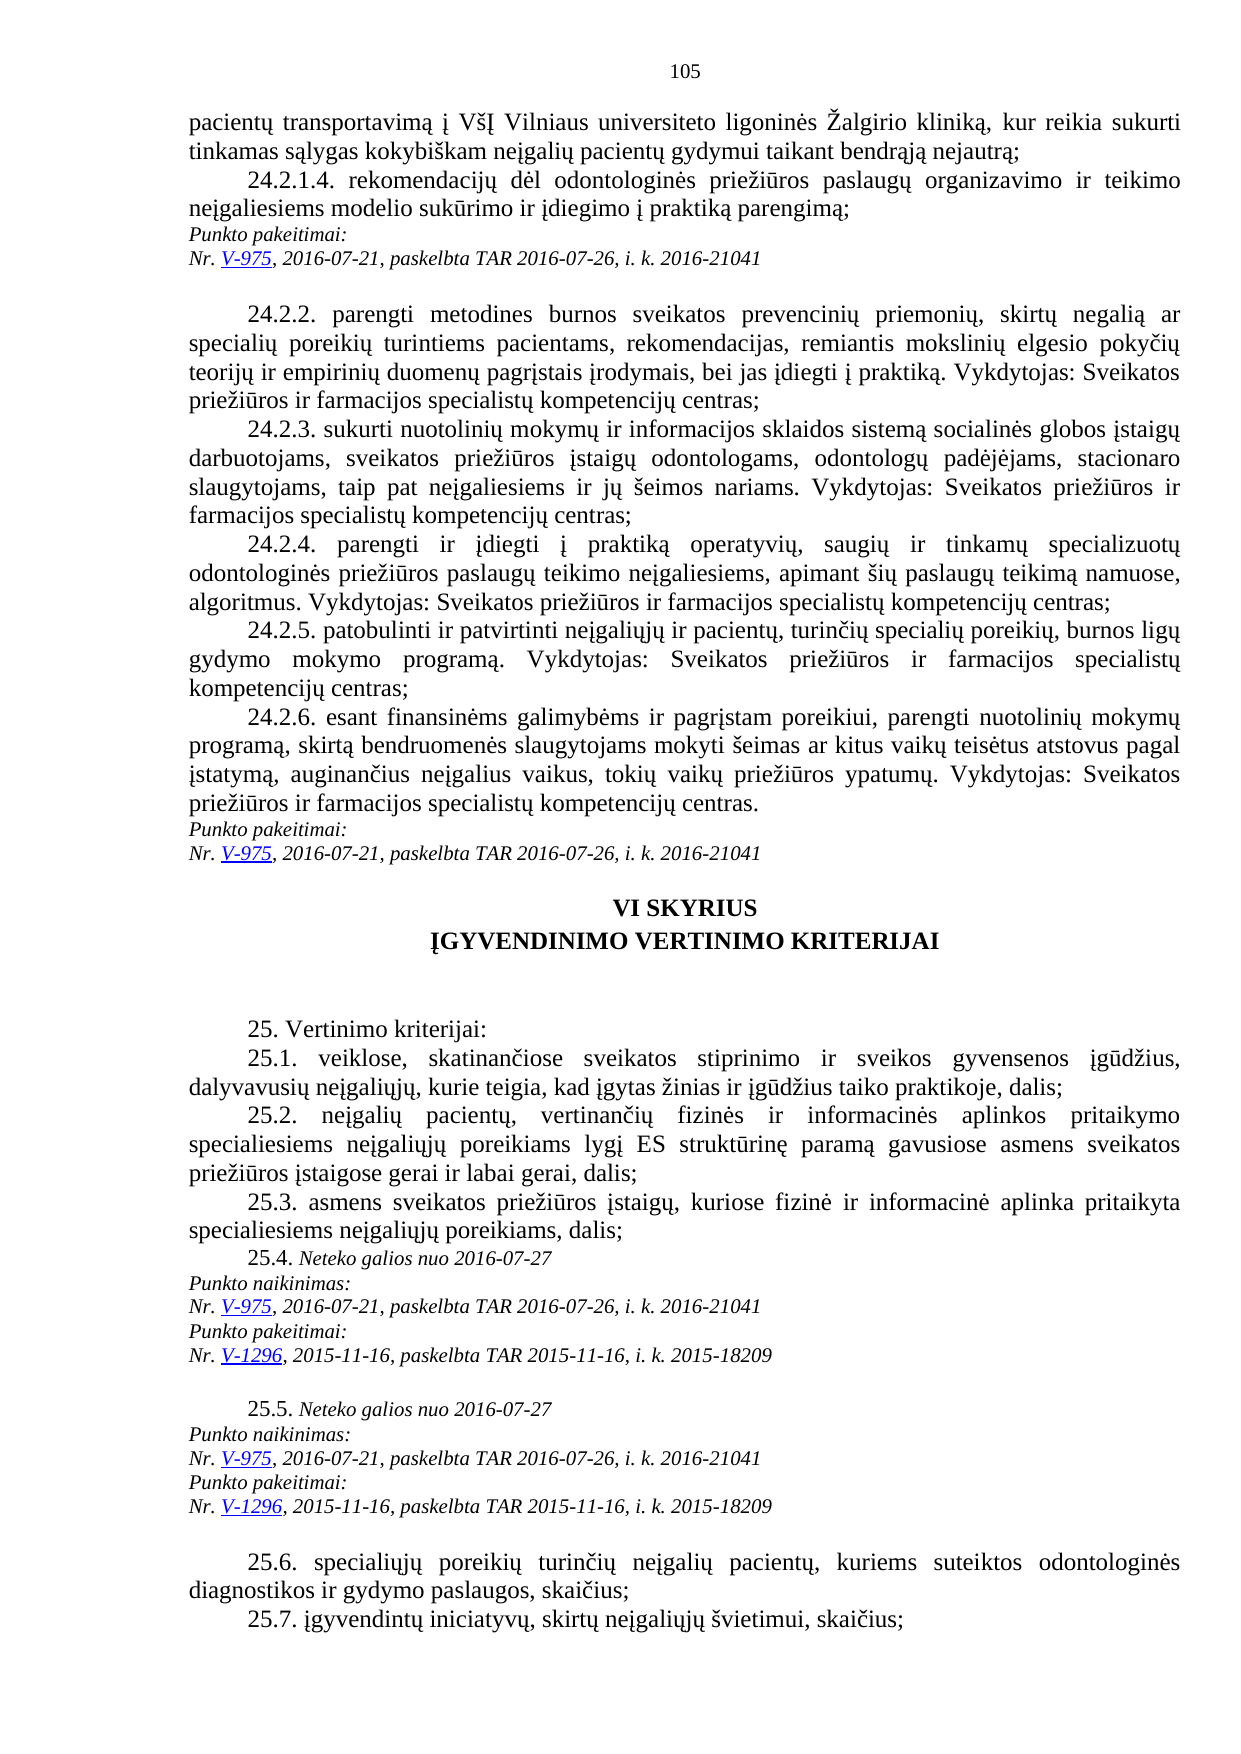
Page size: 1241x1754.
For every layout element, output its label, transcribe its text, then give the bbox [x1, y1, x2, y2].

text 25.6. specialiųjų poreikių turinčių neįgalių pacientų, kuriems suteiktos odontologinės diagnostikos ir gydymo paslaugos, skaičius; [188, 1547, 1181, 1604]
text Nr. V-975, 2016-07-21, paskelbta TAR 2016-07-26, i. k. 2016-21041 [188, 841, 1181, 865]
text 24.2.5. patobulinti ir patvirtinti neįgaliųjų ir pacientų, turinčių specialių poreikių, burnos ligų gydymo mokymo programą. Vykdytojas: Sveikatos priežiūros ir farmacijos specialistų kompetencijų centras; [188, 615, 1181, 702]
text 25.7. įgyvendintų iniciatyvų, skirtų neįgaliųjų švietimui, skaičius; [188, 1604, 1181, 1633]
text 25.5. Neteko galios nuo 2016-07-27 [188, 1395, 1181, 1422]
text 25.2. neįgalių pacientų, vertinančių fizinės ir informacinės aplinkos pritaikymo specialiesiems neįgaliųjų poreikiams lygį ES struktūrinę paramą gavusiose asmens sveikatos priežiūros įstaigose gerai ir labai gerai, dalis; [188, 1100, 1181, 1187]
text Nr. V-975, 2016-07-21, paskelbta TAR 2016-07-26, i. k. 2016-21041 [188, 1446, 1181, 1470]
text 24.2.1.4. rekomendacijų dėl odontologinės priežiūros paslaugų organizavimo ir teikimo neįgaliesiems modelio sukūrimo ir įdiegimo į praktiką parengimą; [188, 165, 1181, 222]
text 25. Vertinimo kriterijai: [247, 1014, 1181, 1043]
text 24.2.3. sukurti nuotolinių mokymų ir informacijos sklaidos sistemą socialinės globos įstaigų darbuotojams, sveikatos priežiūros įstaigų odontologams, odontologų padėjėjams, stacionaro slaugytojams, taip pat neįgaliesiems ir jų šeimos nariams. Vykdytojas: Sveikatos priežiūros ir farmacijos specialistų kompetencijų centras; [188, 414, 1181, 529]
text ĮGYVENDINIMO VERTINIMO KRITERIJAI [188, 926, 1181, 955]
text Punkto naikinimas: [188, 1422, 1181, 1446]
text Punkto pakeitimai: [188, 1470, 1181, 1494]
text Nr. V-975, 2016-07-21, paskelbta TAR 2016-07-26, i. k. 2016-21041 [188, 246, 1181, 270]
text 25.4. Neteko galios nuo 2016-07-27 [188, 1244, 1181, 1270]
text Punkto pakeitimai: [188, 817, 1181, 841]
text 24.2.4. parengti ir įdiegti į praktiką operatyvių, saugių ir tinkamų specializuotų odontologinės priežiūros paslaugų teikimo neįgaliesiems, apimant šių paslaugų teikimą namuose, algoritmus. Vykdytojas: Sveikatos priežiūros ir farmacijos specialistų kompetencijų centras; [188, 529, 1181, 615]
text Nr. V-1296, 2015-11-16, paskelbta TAR 2015-11-16, i. k. 2015-18209 [188, 1343, 1181, 1367]
text pacientų transportavimą į VšĮ Vilniaus universiteto ligoninės Žalgirio kliniką, kur reikia sukurti tinkamas sąlygas kokybiškam neįgalių pacientų gydymui taikant bendrąją nejautrą; [188, 107, 1181, 165]
text 24.2.2. parengti metodines burnos sveikatos prevencinių priemonių, skirtų negalią ar specialių poreikių turintiems pacientams, rekomendacijas, remiantis mokslinių elgesio pokyčių teorijų ir empirinių duomenų pagrįstais įrodymais, bei jas įdiegti į praktiką. Vykdytojas: Sveikatos priežiūros ir farmacijos specialistų kompetencijų centras; [188, 299, 1181, 414]
text Punkto pakeitimai: [188, 222, 1181, 246]
text 25.3. asmens sveikatos priežiūros įstaigų, kuriose fizinė ir informacinė aplinka pritaikyta specialiesiems neįgaliųjų poreikiams, dalis; [188, 1187, 1181, 1244]
text Nr. V-1296, 2015-11-16, paskelbta TAR 2015-11-16, i. k. 2015-18209 [188, 1494, 1181, 1518]
text Punkto naikinimas: [188, 1270, 1181, 1294]
text 24.2.6. esant finansinėms galimybėms ir pagrįstam poreikiui, parengti nuotolinių mokymų programą, skirtą bendruomenės slaugytojams mokyti šeimas ar kitus vaikų teisėtus atstovus pagal įstatymą, auginančius neįgalius vaikus, tokių vaikų priežiūros ypatumų. Vykdytojas: Sveikatos priežiūros ir farmacijos specialistų kompetencijų centras. [188, 702, 1181, 817]
text Punkto pakeitimai: [188, 1318, 1181, 1343]
text VI SKYRIUS [188, 893, 1181, 922]
text 25.1. veiklose, skatinančiose sveikatos stiprinimo ir sveikos gyvensenos įgūdžius, dalyvavusių neįgaliųjų, kurie teigia, kad įgytas žinias ir įgūdžius taiko praktikoje, dalis; [188, 1043, 1181, 1100]
text Nr. V-975, 2016-07-21, paskelbta TAR 2016-07-26, i. k. 2016-21041 [188, 1294, 1181, 1318]
